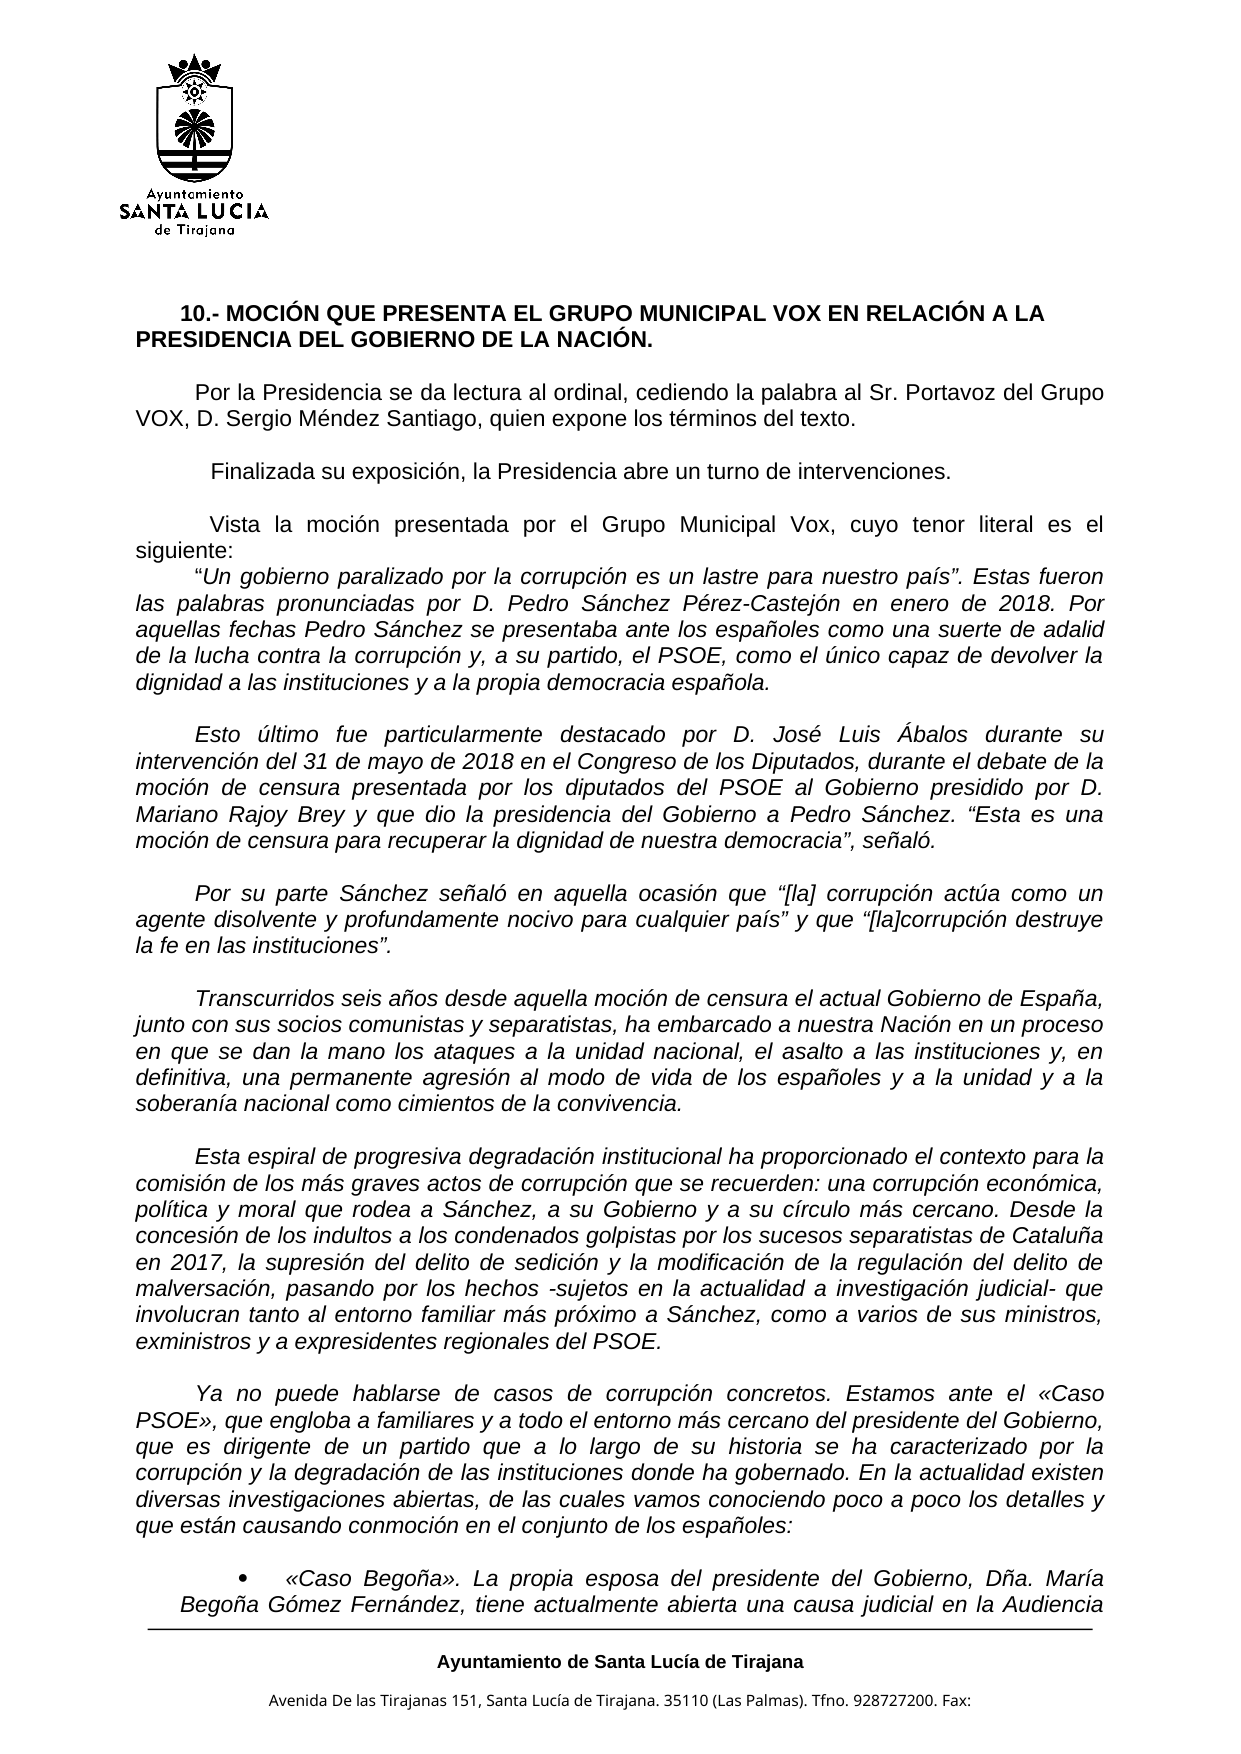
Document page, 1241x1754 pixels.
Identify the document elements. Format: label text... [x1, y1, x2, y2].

text Esta espiral de progresiva degradación institucional ha proporcionado el contexto para la comisión de los más graves actos de corrupción que se recuerden: una corrupción económica, política y moral que rodea a Sánchez, a su Gobierno y a su círculo más cercano. Desde la concesión de los indultos a los condenados golpistas por los sucesos separatistas de Cataluña en 2017, la supresión del delito de sedición y la modificación de la regulación del delito de malversación, pasando por los hechos -sujetos en la actualidad a investigación judicial- que involucran tanto al entorno familiar más próximo a Sánchez, como a varios de sus ministros, exministros y a expresidentes regionales del PSOE. [135, 1143, 1105, 1354]
text Por la Presidencia se da lectura al ordinal, cediendo la palabra al Sr. Portavoz del Grupo VOX, D. Sergio Méndez Santiago, quien expone los términos del texto. [135, 379, 1105, 432]
text “Un gobierno paralizado por la corrupción es un lastre para nuestro país”. Estas fueron las palabras pronunciadas por D. Pedro Sánchez Pérez-Castejón en enero de 2018. Por aquellas fechas Pedro Sánchez se presentaba ante los españoles como una suerte de adalid de la lucha contra la corrupción y, a su partido, el PSOE, como el único capaz de devolver la dignidad a las instituciones y a la propia democracia española. [135, 563, 1105, 695]
text Transcurridos seis años desde aquella moción de censura el actual Gobierno de España, junto con sus socios comunistas y separatistas, ha embarcado a nuestra Nación en un proceso en que se dan la mano los ataques a la unidad nacional, el asalto a las instituciones y, en definitiva, una permanente agresión al modo de vida de los españoles y a la unidad y a la soberanía nacional como cimientos de la convivencia. [135, 985, 1105, 1117]
picture [91, 23, 297, 263]
text Vista la moción presentada por el Grupo Municipal Vox, cuyo tenor literal es el siguiente: [135, 511, 1105, 563]
text Esto último fue particularmente destacado por D. José Luis Ábalos durante su intervención del 31 de mayo de 2018 en el Congreso de los Diputados, durante el debate de la moción de censura presentada por los diputados del PSOE al Gobierno presidido por D. Mariano Rajoy Brey y que dio la presidencia del Gobierno a Pedro Sánchez. “Esta es una moción de censura para recuperar la dignidad de nuestra democracia”, señaló. [135, 721, 1105, 853]
text Ya no puede hablarse de casos de corrupción concretos. Estamos ante el «Caso PSOE», que engloba a familiares y a todo el entorno más cercano del presidente del Gobierno, que es dirigente de un partido que a lo largo de su historia se ha caracterizado por la corrupción y la degradación de las instituciones donde ha gobernado. En la actualidad existen diversas investigaciones abiertas, de las cuales vamos conociendo poco a poco los detalles y que están causando conmoción en el conjunto de los españoles: [135, 1380, 1105, 1538]
text Por su parte Sánchez señaló en aquella ocasión que “[la] corrupción actúa como un agente disolvente y profundamente nocivo para cualquier país” y que “[la]corrupción destruye la fe en las instituciones”. [135, 879, 1105, 959]
list «Caso Begoña». La propia esposa del presidente del Gobierno, Dña. María Begoña Gómez Fernández, tiene actualmente abierta una causa judicial en la Audiencia [180, 1565, 1105, 1617]
subtitle 10.- MOCIÓN QUE PRESENTA EL GRUPO MUNICIPAL VOX EN RELACIÓN A LA PRESIDENCIA DEL GOBIERNO DE LA NACIÓN. [135, 300, 1105, 352]
text Finalizada su exposición, la Presidencia abre un turno de intervenciones. [135, 458, 1105, 484]
